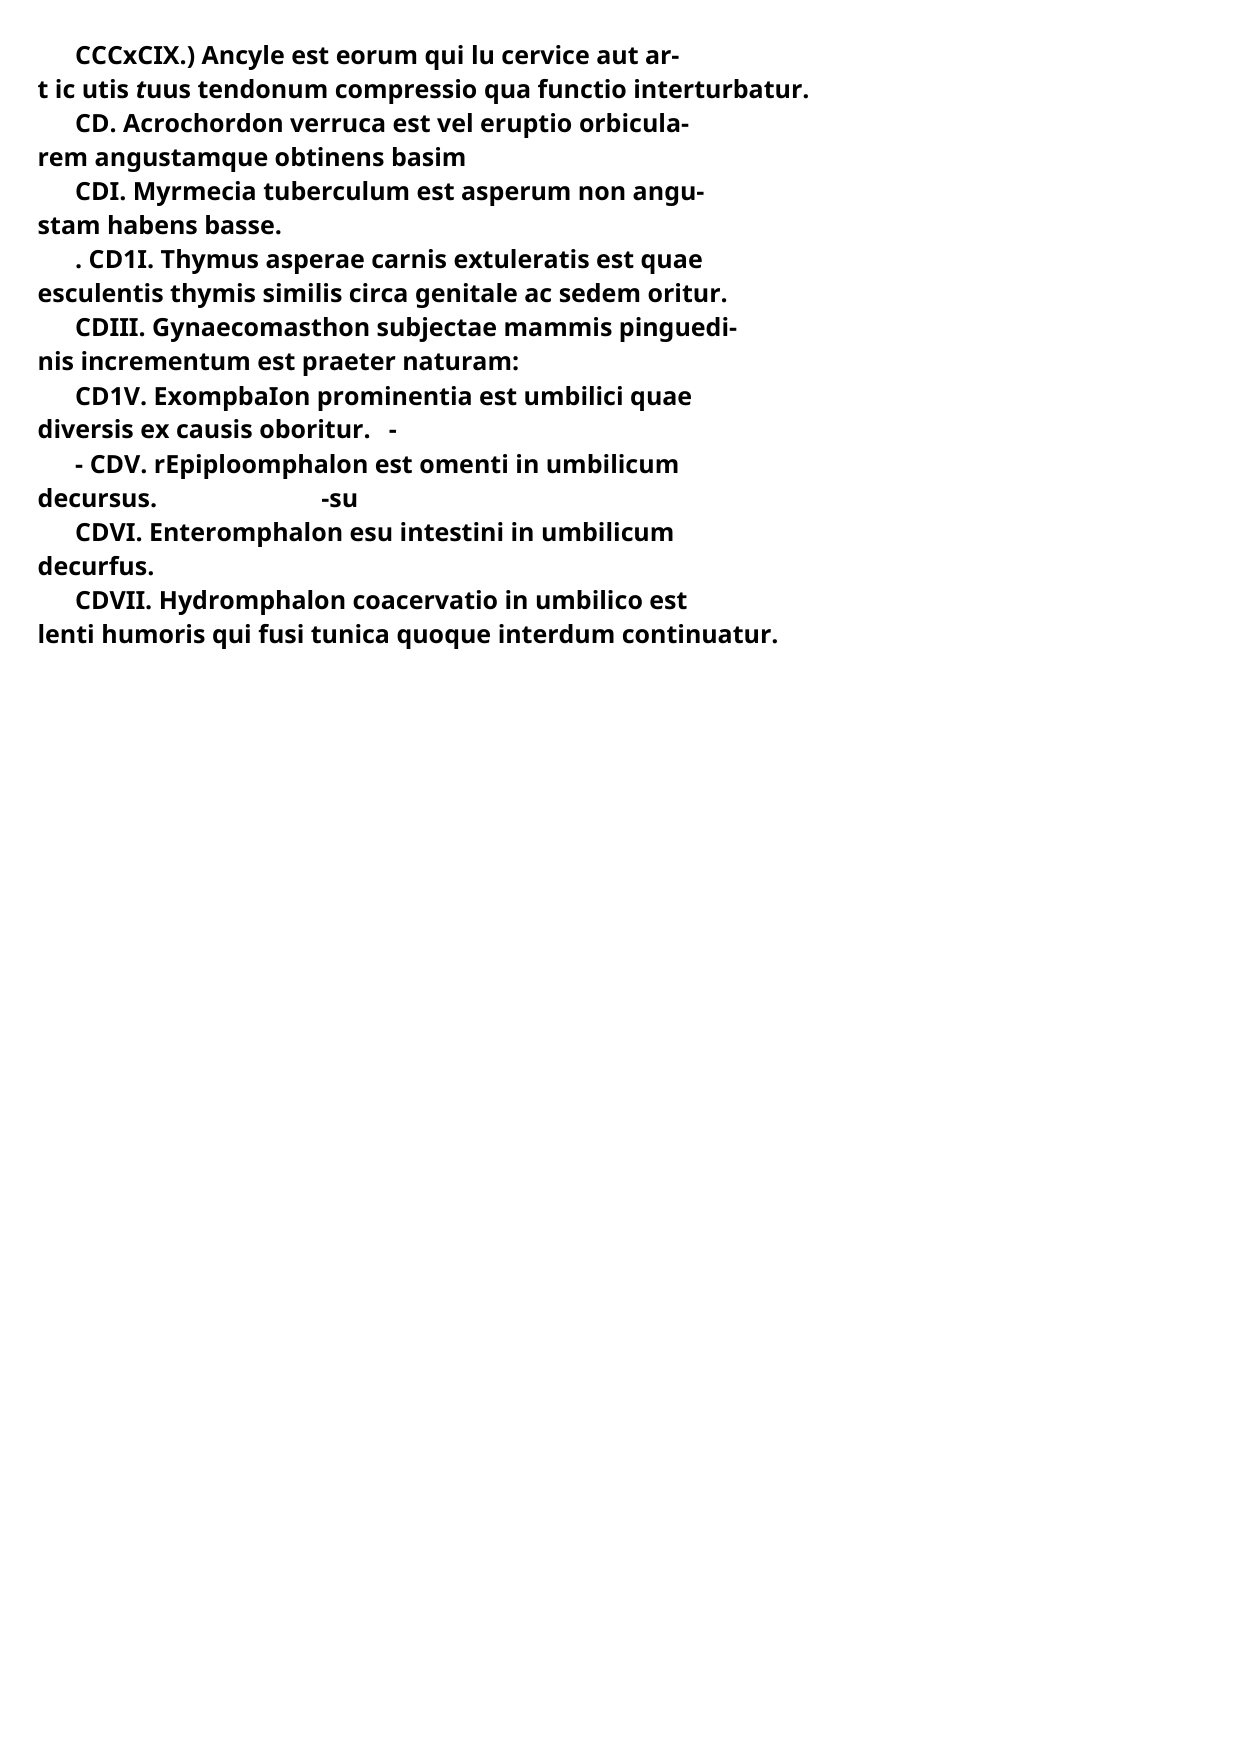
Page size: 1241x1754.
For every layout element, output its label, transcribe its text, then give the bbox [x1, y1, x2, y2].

text CD1V. ExompbaIon prominentia est umbilici quae diversis ex causis oboritur. - [37, 378, 1203, 446]
text CDIII. Gynaecomasthon subjectae mammis pinguedi- nis incrementum est praeter naturam: [37, 310, 1203, 378]
text CDVI. Enteromphalon esu intestini in umbilicum decurfus. [37, 514, 1203, 582]
text CDI. Myrmecia tuberculum est asperum non angu- stam habens basse. [37, 174, 1203, 242]
text CDVII. Hydromphalon coacervatio in umbilico est lenti humoris qui fusi tunica quoque interdum continuatur. [37, 582, 1203, 651]
text . CD1I. Thymus asperae carnis extuleratis est quae esculentis thymis similis circa genitale ac sedem oritur. [37, 242, 1203, 310]
text - CDV. rEpiploomphalon est omenti in umbilicum decursus. -su [37, 446, 1203, 514]
text CD. Acrochordon verruca est vel eruptio orbicula- rem angustamque obtinens basim [37, 106, 1203, 174]
text CCCxCIX.) Ancyle est eorum qui lu cervice aut ar- t ic utis tuus tendonum compressio qua functio interturbatur. [37, 37, 1203, 106]
